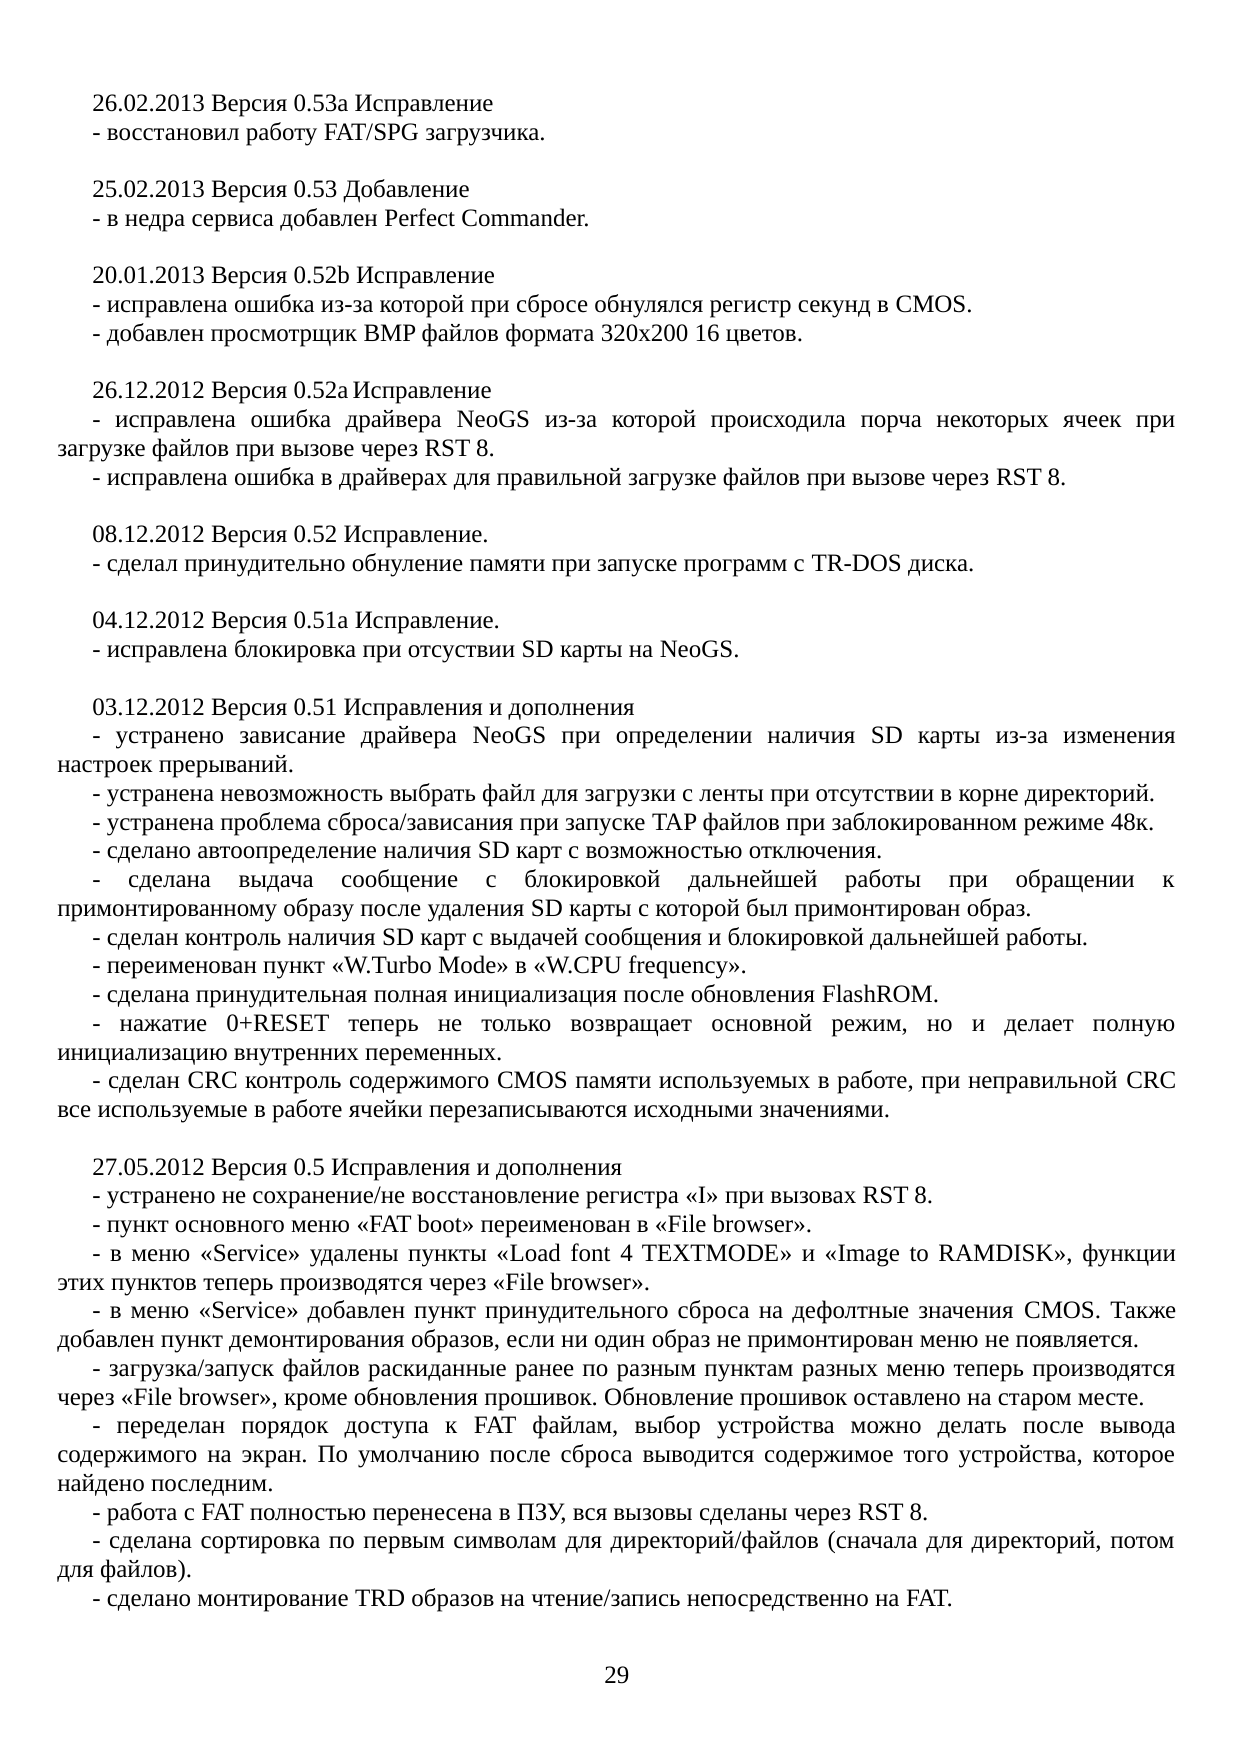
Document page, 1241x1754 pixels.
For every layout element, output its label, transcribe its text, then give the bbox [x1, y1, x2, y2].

text - в недра сервиса добавлен Perfect Commander. [57, 203, 1176, 232]
text - в меню «Service» удалены пункты «Load font 4 TEXTMODE» и «Image to RAMDISK», функции этих пунктов теперь производятся через «File browser». [57, 1238, 1176, 1296]
text - сделал принудительно обнуление памяти при запуске программ с TR-DOS диска. [57, 548, 1176, 577]
text - сделан CRC контроль содержимого CMOS памяти используемых в работе, при неправильной CRC все используемые в работе ячейки перезаписываются исходными значениями. [57, 1066, 1176, 1123]
text - восстановил работу FAT/SPG загрузчика. [57, 117, 1176, 146]
text 25.02.2013 Версия 0.53 Добавление [57, 174, 1176, 203]
text - нажатие 0+RESET теперь не только возвращает основной режим, но и делает полную инициализацию внутренних переменных. [57, 1008, 1176, 1066]
text - сделано монтирование TRD образов на чтение/запись непосредственно на FAT. [57, 1583, 1176, 1612]
text - работа с FAT полностью перенесена в ПЗУ, вся вызовы сделаны через RST 8. [57, 1497, 1176, 1526]
text 27.05.2012 Версия 0.5 Исправления и дополнения [57, 1152, 1176, 1181]
text - исправлена блокировка при отсуствии SD карты на NeoGS. [57, 634, 1176, 663]
text - исправлена ошибка из-за которой при сбросе обнулялся регистр секунд в CMOS. [57, 289, 1176, 318]
text - исправлена ошибка драйвера NeoGS из-за которой происходила порча некоторых ячеек при загрузке файлов при вызове через RST 8. [57, 404, 1176, 462]
text 20.01.2013 Версия 0.52b Исправление [57, 261, 1176, 289]
text - сделана принудительная полная инициализация после обновления FlashROM. [57, 979, 1176, 1008]
text - пункт основного меню «FAT boot» переименован в «File browser». [57, 1209, 1176, 1238]
text - устранено зависание драйвера NeoGS при определении наличия SD карты из-за изменения настроек прерываний. [57, 721, 1176, 778]
text 26.12.2012 Версия 0.52а Исправление [57, 376, 1176, 404]
text - в меню «Service» добавлен пункт принудительного сброса на дефолтные значения CMOS. Также добавлен пункт демонтирования образов, если ни один образ не примонтирован меню не появляется. [57, 1296, 1176, 1353]
text - устранено не сохранение/не восстановление регистра «I» при вызовах RST 8. [57, 1181, 1176, 1209]
text - устранена невозможность выбрать файл для загрузки с ленты при отсутствии в корне директорий. [57, 778, 1176, 807]
text 03.12.2012 Версия 0.51 Исправления и дополнения [57, 692, 1176, 721]
text - добавлен просмотрщик BMP файлов формата 320х200 16 цветов. [57, 318, 1176, 347]
text - сделана сортировка по первым символам для директорий/файлов (сначала для директорий, потом для файлов). [57, 1526, 1176, 1583]
text - загрузка/запуск файлов раскиданные ранее по разным пунктам разных меню теперь производятся через «File browser», кроме обновления прошивок. Обновление прошивок оставлено на старом месте. [57, 1353, 1176, 1411]
text - сделан контроль наличия SD карт с выдачей сообщения и блокировкой дальнейшей работы. [57, 922, 1176, 951]
text - сделано автоопределение наличия SD карт с возможностью отключения. [57, 836, 1176, 864]
text - сделана выдача сообщение с блокировкой дальнейшей работы при обращении к примонтированному образу после удаления SD карты с которой был примонтирован образ. [57, 864, 1176, 922]
text - переименован пункт «W.Turbo Mode» в «W.CPU frequency». [57, 951, 1176, 979]
text - устранена проблема сброса/зависания при запуске TAP файлов при заблокированном режиме 48к. [57, 807, 1176, 836]
text - исправлена ошибка в драйверах для правильной загрузке файлов при вызове через RST 8. [57, 462, 1176, 491]
text 26.02.2013 Версия 0.53а Исправление [57, 88, 1176, 117]
text - переделан порядок доступа к FAT файлам, выбор устройства можно делать после вывода содержимого на экран. По умолчанию после сброса выводится содержимое того устройства, которое найдено последним. [57, 1411, 1176, 1497]
text 04.12.2012 Версия 0.51a Исправление. [57, 606, 1176, 634]
text 08.12.2012 Версия 0.52 Исправление. [57, 519, 1176, 548]
